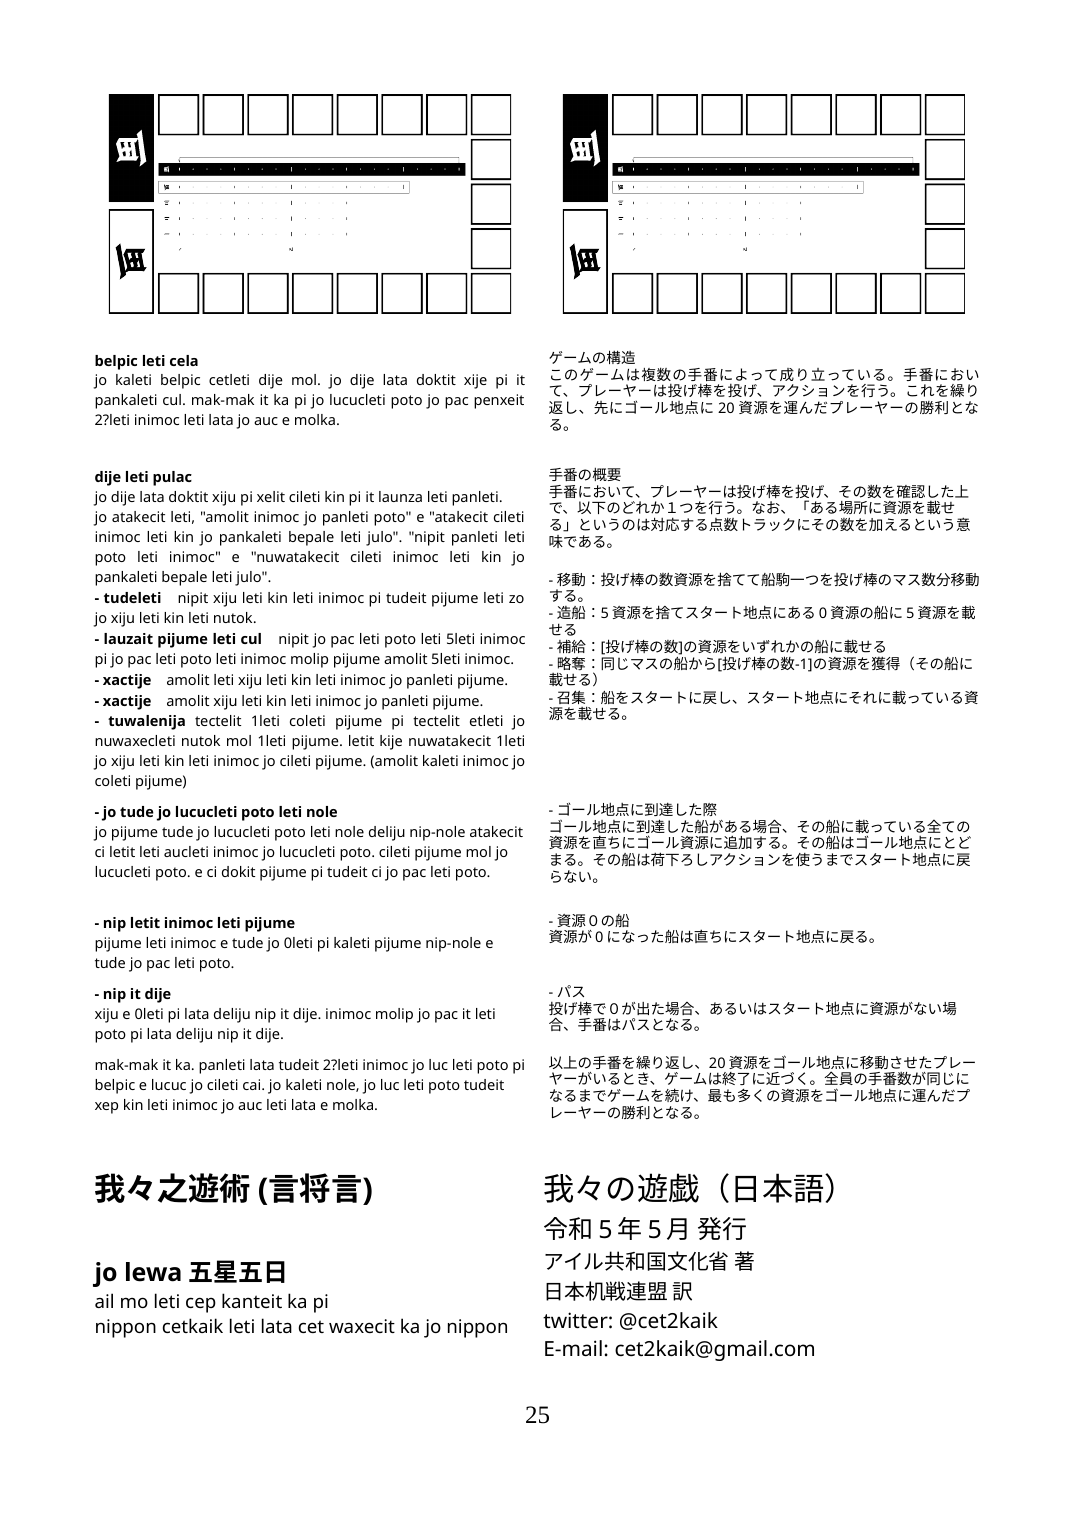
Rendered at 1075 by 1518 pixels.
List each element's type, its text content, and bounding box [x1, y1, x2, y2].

table_cell mak-mak it ka. panleti lata tudeit 2?leti inimoc jo luc leti poto pi belpic e lucuc jo cileti cai. jo kaleti nole, jo luc leti poto tudeit xep kin leti inimoc jo auc leti lata e molka. [89, 1049, 531, 1128]
table_cell - jo tude jo lucucleti poto leti nole jo pijume tude jo lucucleti poto leti nole deliju nip-nole atakecit ci letit leti aucleti inimoc jo lucucleti poto. cileti pijume mol jo lucucleti poto. e ci dokit pijume pi tudeit ci jo pac leti poto. [89, 796, 531, 907]
table_cell [532, 978, 542, 1049]
table_cell [532, 461, 542, 796]
table_cell 以上の手番を繰り返し、20資源をゴール地点に移動させたプレーヤーがいるとき、ゲームは終了に近づく。全員の手番数が同じになるまでゲームを続け、最も多くの資源をゴール地点に運んだプレーヤーの勝利となる。 [543, 1049, 985, 1128]
table_cell [532, 907, 542, 978]
table_cell ゲームの構造 このゲームは複数の手番によって成り立っている。手番において、プレーヤーは投げ棒を投げ、アクションを行う。これを繰り返し、先にゴール地点に20資源を運んだプレーヤーの勝利となる。 [543, 345, 985, 461]
table_header 我々之遊術 (言将言) jo lewa 五星五日 ail mo leti cep kanteit ka pi nippon cetkaik leti lata cet waxecit ka jo nippon [89, 1158, 537, 1368]
table_cell [543, 89, 985, 344]
table_header 我々の遊戯（日本語） 令和5年5月 発行 アイル共和国文化省 著 日本机戦連盟 訳 twitter: @cet2kaik E-mail: cet2kaik@gmail.com [538, 1158, 986, 1368]
table_cell - ゴール地点に到達した際 ゴール地点に到達した船がある場合、その船に載っている全ての資源を直ちにゴール資源に追加する。その船はゴール地点にとどまる。その船は荷下ろしアクションを使うまでスタート地点に戻らない。 [543, 796, 985, 907]
table_cell - 資源０の船 資源が0になった船は直ちにスタート地点に戻る。 [543, 907, 985, 978]
table_cell - nip it dije xiju e 0leti pi lata deliju nip it dije. inimoc molip jo pac it leti poto pi lata deliju nip it dije. [89, 978, 531, 1049]
table_cell dije leti pulac jo dije lata doktit xiju pi xelit cileti kin pi it launza leti panleti. jo atakecit leti, "amolit inimoc jo panleti poto" e "atakecit cileti inimoc leti kin jo pankaleti bepale leti julo". "nipit panleti leti poto leti inimoc" e "nuwatakecit cileti inimoc leti kin jo pankaleti bepale leti julo". - tudeleti nipit xiju leti kin leti inimoc pi tudeit pijume leti zo jo xiju leti kin leti nutok. - lauzait pijume leti cul nipit jo pac leti poto leti 5leti inimoc pi jo pac leti poto leti inimoc molip pijume amolit 5leti inimoc. - xactije amolit leti xiju leti kin leti inimoc jo panleti pijume. - xactije amolit xiju leti kin leti inimoc jo panleti pijume. - tuwalenija tectelit 1leti coleti pijume pi tectelit etleti jo nuwaxecleti nutok mol 1leti pijume. letit kije nuwatakecit 1leti jo xiju leti kin leti inimoc jo cileti pijume. (amolit kaleti inimoc jo coleti pijume) [89, 461, 531, 796]
table_cell [532, 796, 542, 907]
table_cell [532, 345, 542, 461]
table_cell belpic leti cela jo kaleti belpic cetleti dije mol. jo dije lata doktit xije pi it pankaleti cul. mak-mak it ka pi jo lucucleti poto jo pac penxeit 2?leti inimoc leti lata jo auc e molka. [89, 345, 531, 461]
table_cell [532, 1049, 542, 1128]
table_cell [532, 89, 542, 344]
table_cell - nip letit inimoc leti pijume pijume leti inimoc e tude jo 0leti pi kaleti pijume nip-nole e tude jo pac leti poto. [89, 907, 531, 978]
table_cell [89, 89, 531, 344]
table_cell - パス 投げ棒で０が出た場合、あるいはスタート地点に資源がない場合、手番はパスとなる。 [543, 978, 985, 1049]
table_cell 手番の概要 手番において、プレーヤーは投げ棒を投げ、その数を確認した上で、以下のどれか１つを行う。なお、「ある場所に資源を載せる」というのは対応する点数トラックにその数を加えるという意味である。 - 移動：投げ棒の数資源を捨てて船駒一つを投げ棒のマス数分移動する。 - 造船：5資源を捨てスタート地点にある0資源の船に5資源を載せる - 補給：[投げ棒の数]の資源をいずれかの船に載せる - 略奪：同じマスの船から[投げ棒の数-1]の資源を獲得（その船に載せる） - 召集：船をスタートに戻し、スタート地点にそれに載っている資源を載せる。 [543, 461, 985, 796]
